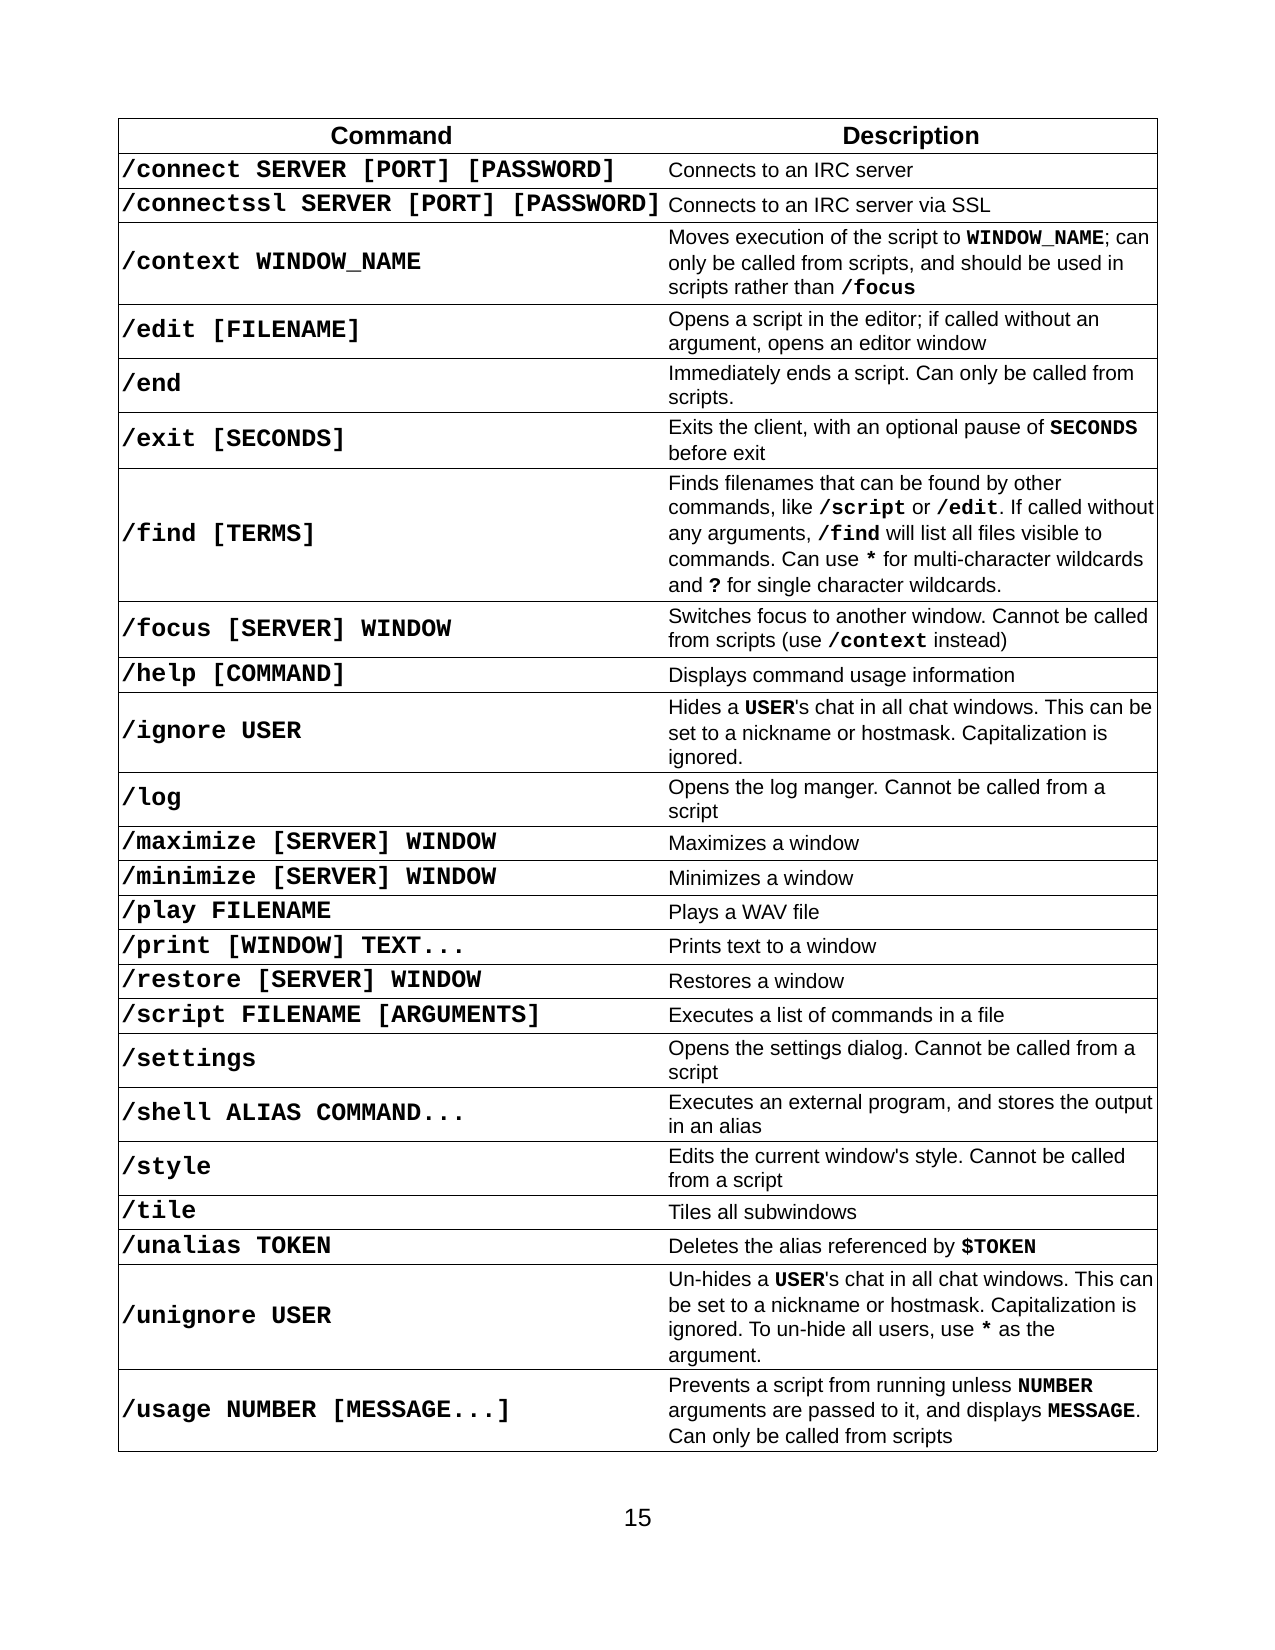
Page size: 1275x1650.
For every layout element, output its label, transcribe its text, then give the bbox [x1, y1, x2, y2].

table_cell /ignore USER [119, 693, 665, 772]
table_cell /connectssl SERVER [PORT] [PASSWORD] [119, 189, 665, 222]
table_cell /shell ALIAS COMMAND... [119, 1088, 665, 1141]
table_cell /style [119, 1142, 665, 1195]
table_cell Opens a script in the editor; if called without an argument, opens an editor window [665, 305, 1157, 358]
table_cell /play FILENAME [119, 896, 665, 929]
table_cell Deletes the alias referenced by $TOKEN [665, 1230, 1157, 1264]
table_cell Hides a USER's chat in all chat windows. This can be set to a nickname or hostmask. Capitalization is ignored. [665, 693, 1157, 772]
table_header Command [119, 119, 665, 153]
table_cell /settings [119, 1034, 665, 1087]
table_cell Tiles all subwindows [665, 1196, 1157, 1229]
table_cell Exits the client, with an optional pause of SECONDS before exit [665, 413, 1157, 468]
table_cell /edit [FILENAME] [119, 305, 665, 358]
table_cell Edits the current window's style. Cannot be called from a script [665, 1142, 1157, 1195]
table_cell Switches focus to another window. Cannot be called from scripts (use /context instead) [665, 602, 1157, 657]
table_cell Minimizes a window [665, 861, 1157, 894]
table_cell /connect SERVER [PORT] [PASSWORD] [119, 154, 665, 187]
table_cell Plays a WAV file [665, 896, 1157, 929]
table_cell /exit [SECONDS] [119, 413, 665, 468]
table_header Description [665, 119, 1157, 153]
table_cell /log [119, 773, 665, 826]
table_cell Displays command usage information [665, 658, 1157, 692]
table_cell /script FILENAME [ARGUMENTS] [119, 999, 665, 1032]
table_cell /unignore USER [119, 1265, 665, 1369]
table_cell Connects to an IRC server [665, 154, 1157, 187]
table_cell Restores a window [665, 965, 1157, 998]
table_cell /help [COMMAND] [119, 658, 665, 692]
table_cell Prevents a script from running unless NUMBER arguments are passed to it, and displays MESSAGE. Can only be called from scripts [665, 1370, 1157, 1451]
table_cell Maximizes a window [665, 827, 1157, 860]
table_cell Immediately ends a script. Can only be called from scripts. [665, 359, 1157, 412]
table_cell Finds filenames that can be found by other commands, like /script or /edit. If called without any arguments, /find will list all files visible to commands. Can use * for multi-character wildcards and ? for single character wildcards. [665, 469, 1157, 601]
table_cell /find [TERMS] [119, 469, 665, 601]
table_cell /unalias TOKEN [119, 1230, 665, 1264]
table_cell Prints text to a window [665, 930, 1157, 963]
table_cell Opens the log manger. Cannot be called from a script [665, 773, 1157, 826]
table_cell /maximize [SERVER] WINDOW [119, 827, 665, 860]
table_cell /context WINDOW_NAME [119, 223, 665, 304]
table_cell Opens the settings dialog. Cannot be called from a script [665, 1034, 1157, 1087]
table_cell Moves execution of the script to WINDOW_NAME; can only be called from scripts, and should be used in scripts rather than /focus [665, 223, 1157, 304]
table_cell Un-hides a USER's chat in all chat windows. This can be set to a nickname or hostmask. Capitalization is ignored. To un-hide all users, use * as the argument. [665, 1265, 1157, 1369]
table_cell Connects to an IRC server via SSL [665, 189, 1157, 222]
table_cell Executes a list of commands in a file [665, 999, 1157, 1032]
table_cell /restore [SERVER] WINDOW [119, 965, 665, 998]
table_cell Executes an external program, and stores the output in an alias [665, 1088, 1157, 1141]
table_cell /tile [119, 1196, 665, 1229]
table_cell /end [119, 359, 665, 412]
table_cell /usage NUMBER [MESSAGE...] [119, 1370, 665, 1451]
table_cell /minimize [SERVER] WINDOW [119, 861, 665, 894]
table_cell /focus [SERVER] WINDOW [119, 602, 665, 657]
table_cell /print [WINDOW] TEXT... [119, 930, 665, 963]
